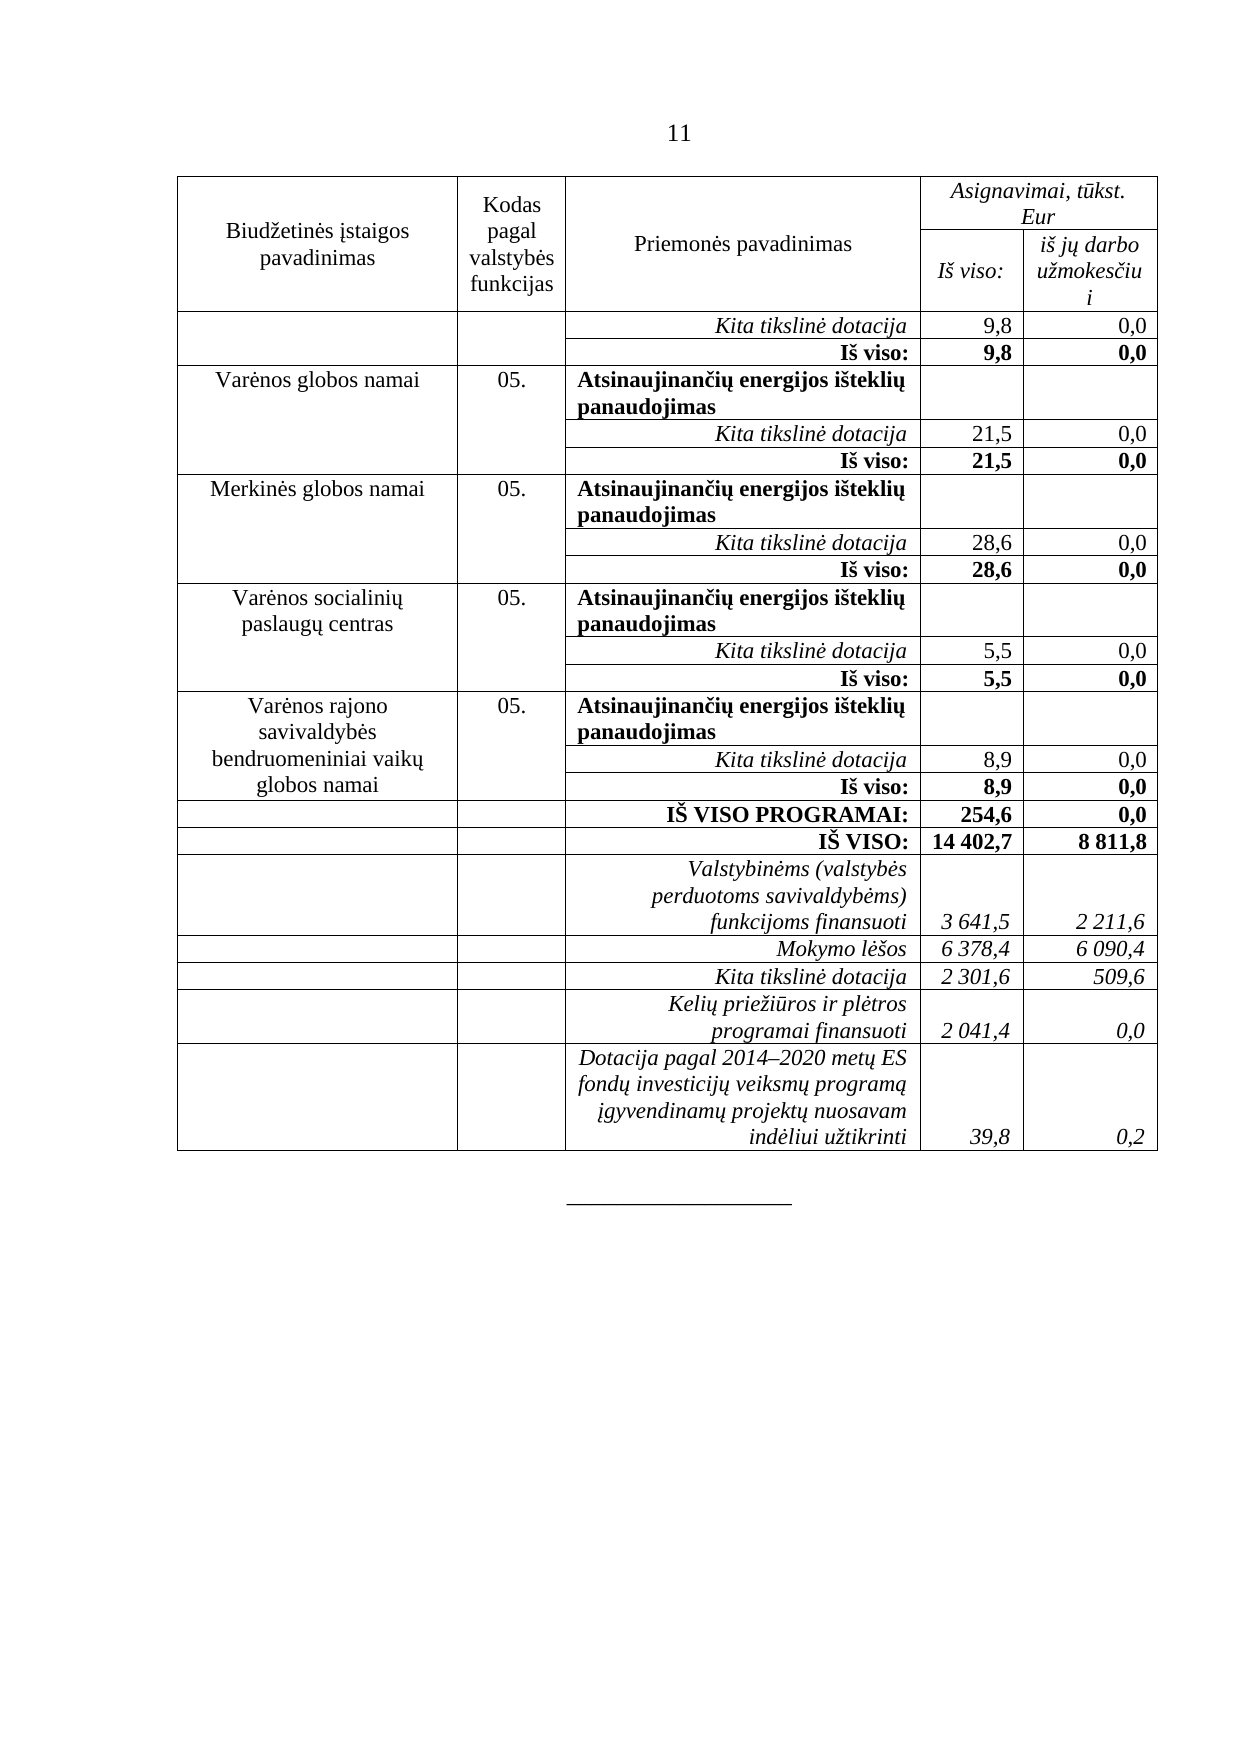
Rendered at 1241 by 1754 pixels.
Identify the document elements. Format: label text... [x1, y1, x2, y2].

table_cell 0,0 [1024, 746, 1157, 772]
table_cell [458, 963, 565, 989]
table_cell [458, 990, 565, 1043]
table_cell 14 402,7 [921, 828, 1023, 854]
table_cell 5,5 [921, 637, 1023, 664]
table_cell [458, 419, 565, 447]
table_cell [178, 828, 457, 854]
table_cell 6 378,4 [921, 936, 1023, 962]
table_cell 39,8 [921, 1044, 1023, 1149]
table_cell [178, 855, 457, 934]
table_cell Mokymo lėšos [566, 936, 920, 962]
table_cell [178, 312, 457, 365]
table_cell [458, 855, 565, 934]
table_cell Atsinaujinančių energijos išteklių panaudojimas [566, 475, 920, 528]
table_cell [458, 1044, 565, 1149]
table_cell Iš viso: [566, 773, 920, 799]
table_cell [178, 990, 457, 1043]
table_cell [458, 528, 565, 555]
table_cell 8 811,8 [1024, 828, 1157, 854]
table_cell Valstybinėms (valstybės perduotoms savivaldybėms) funkcijoms finansuoti [566, 855, 920, 934]
table_cell [458, 555, 565, 582]
table_cell 05. [458, 366, 565, 419]
table_header Biudžetinės įstaigos pavadinimas [178, 177, 457, 311]
table_cell 0,0 [1024, 990, 1157, 1043]
table_cell 9,8 [921, 339, 1023, 365]
table_cell [921, 475, 1023, 528]
table_cell 21,5 [921, 420, 1023, 447]
table_cell Iš viso: [566, 556, 920, 582]
table_cell 28,6 [921, 556, 1023, 582]
table_cell Kita tikslinė dotacija [566, 312, 920, 338]
text __________________ [177, 1179, 1181, 1208]
table_cell [458, 828, 565, 854]
table_cell [458, 772, 565, 799]
table_cell [178, 963, 457, 989]
table_cell 05. [458, 584, 565, 636]
table_cell [1158, 989, 1181, 1043]
table_cell [1158, 745, 1181, 772]
table_cell [1158, 800, 1181, 827]
table_cell Kita tikslinė dotacija [566, 420, 920, 447]
table_cell [458, 664, 565, 691]
table_cell 2 301,6 [921, 963, 1023, 989]
table_cell [1158, 286, 1181, 311]
table_cell [178, 801, 457, 827]
table_cell [458, 636, 565, 664]
table_cell IŠ VISO: [566, 828, 920, 854]
table_cell [1024, 475, 1157, 528]
table_cell [178, 1044, 457, 1149]
table_cell [1024, 692, 1157, 745]
table_cell 0,0 [1024, 448, 1157, 474]
table_cell iš jų darbo užmokesčiui [1024, 230, 1157, 311]
table_cell [458, 801, 565, 827]
table_cell [458, 312, 565, 338]
table_cell [1024, 366, 1157, 419]
table_cell [921, 366, 1023, 419]
table_cell [921, 584, 1023, 636]
table_cell [1158, 636, 1181, 664]
table_cell 05. [458, 692, 565, 745]
table_cell Kita tikslinė dotacija [566, 746, 920, 772]
table_cell 28,6 [921, 529, 1023, 555]
table_cell 2 211,6 [1024, 855, 1157, 934]
table_cell 3 641,5 [921, 855, 1023, 934]
table_cell Iš viso: [921, 230, 1023, 311]
table_cell Atsinaujinančių energijos išteklių panaudojimas [566, 584, 920, 636]
table_cell Iš viso: [566, 339, 920, 365]
table_cell 509,6 [1024, 963, 1157, 989]
table_header [1158, 176, 1181, 229]
table_cell 0,0 [1024, 312, 1157, 338]
table_cell 0,0 [1024, 801, 1157, 827]
table_cell [921, 692, 1023, 745]
table_cell [1158, 555, 1181, 582]
table_cell 8,9 [921, 773, 1023, 799]
table_cell 254,6 [921, 801, 1023, 827]
table_header Asignavimai, tūkst. Eur [921, 177, 1157, 229]
table_cell [1158, 772, 1181, 799]
table_cell [1158, 365, 1181, 419]
table_header Kodas pagal valstybės funkcijas [458, 177, 565, 311]
table_cell Dotacija pagal 2014–2020 metų ES fondų investicijų veiksmų programą įgyvendinamų projektų nuosavam indėliui užtikrinti [566, 1044, 920, 1149]
table_cell Iš viso: [566, 448, 920, 474]
table_cell 21,5 [921, 448, 1023, 474]
table_cell Kita tikslinė dotacija [566, 637, 920, 664]
table_cell [1158, 419, 1181, 447]
table_cell 5,5 [921, 665, 1023, 691]
table_cell [1158, 583, 1181, 636]
table_cell [458, 447, 565, 474]
table_cell Iš viso: [566, 665, 920, 691]
table_cell 05. [458, 475, 565, 528]
table_cell Atsinaujinančių energijos išteklių panaudojimas [566, 366, 920, 419]
table_cell [1024, 584, 1157, 636]
table_header Priemonės pavadinimas [566, 177, 920, 311]
table_cell Kelių priežiūros ir plėtros programai finansuoti [566, 990, 920, 1043]
table_cell 2 041,4 [921, 990, 1023, 1043]
table_cell [1158, 258, 1181, 286]
table_cell 0,0 [1024, 529, 1157, 555]
table_cell 0,2 [1024, 1044, 1157, 1149]
table_cell Varėnos socialinių paslaugų centras [178, 584, 457, 691]
table_cell 0,0 [1024, 637, 1157, 664]
table_cell Kita tikslinė dotacija [566, 529, 920, 555]
table_cell [1158, 528, 1181, 555]
table_cell [1158, 311, 1181, 338]
table_cell IŠ VISO PROGRAMAI: [566, 801, 920, 827]
table_cell Atsinaujinančių energijos išteklių panaudojimas [566, 692, 920, 745]
table_cell Merkinės globos namai [178, 475, 457, 582]
table_cell [1158, 229, 1181, 258]
table_cell [458, 936, 565, 962]
table_cell 6 090,4 [1024, 936, 1157, 962]
table_cell [1158, 664, 1181, 691]
table_cell 8,9 [921, 746, 1023, 772]
table_cell Varėnos rajono savivaldybės bendruomeniniai vaikų globos namai [178, 692, 457, 799]
table_cell [1158, 827, 1181, 854]
table_cell [1158, 854, 1181, 934]
table_cell Varėnos globos namai [178, 366, 457, 474]
table_cell 0,0 [1024, 339, 1157, 365]
table_cell [1158, 474, 1181, 528]
table_cell [1158, 447, 1181, 474]
table_cell Kita tikslinė dotacija [566, 963, 920, 989]
table_cell [1158, 962, 1181, 989]
table_cell [1158, 1043, 1181, 1149]
table_cell [1158, 338, 1181, 365]
table_cell [458, 338, 565, 365]
table_cell [458, 745, 565, 772]
table_cell [178, 936, 457, 962]
table_cell 9,8 [921, 312, 1023, 338]
table_cell [1158, 935, 1181, 962]
table_cell 0,0 [1024, 420, 1157, 447]
table_cell [1158, 691, 1181, 745]
table_cell 0,0 [1024, 773, 1157, 799]
table_cell 0,0 [1024, 665, 1157, 691]
table_cell 0,0 [1024, 556, 1157, 582]
